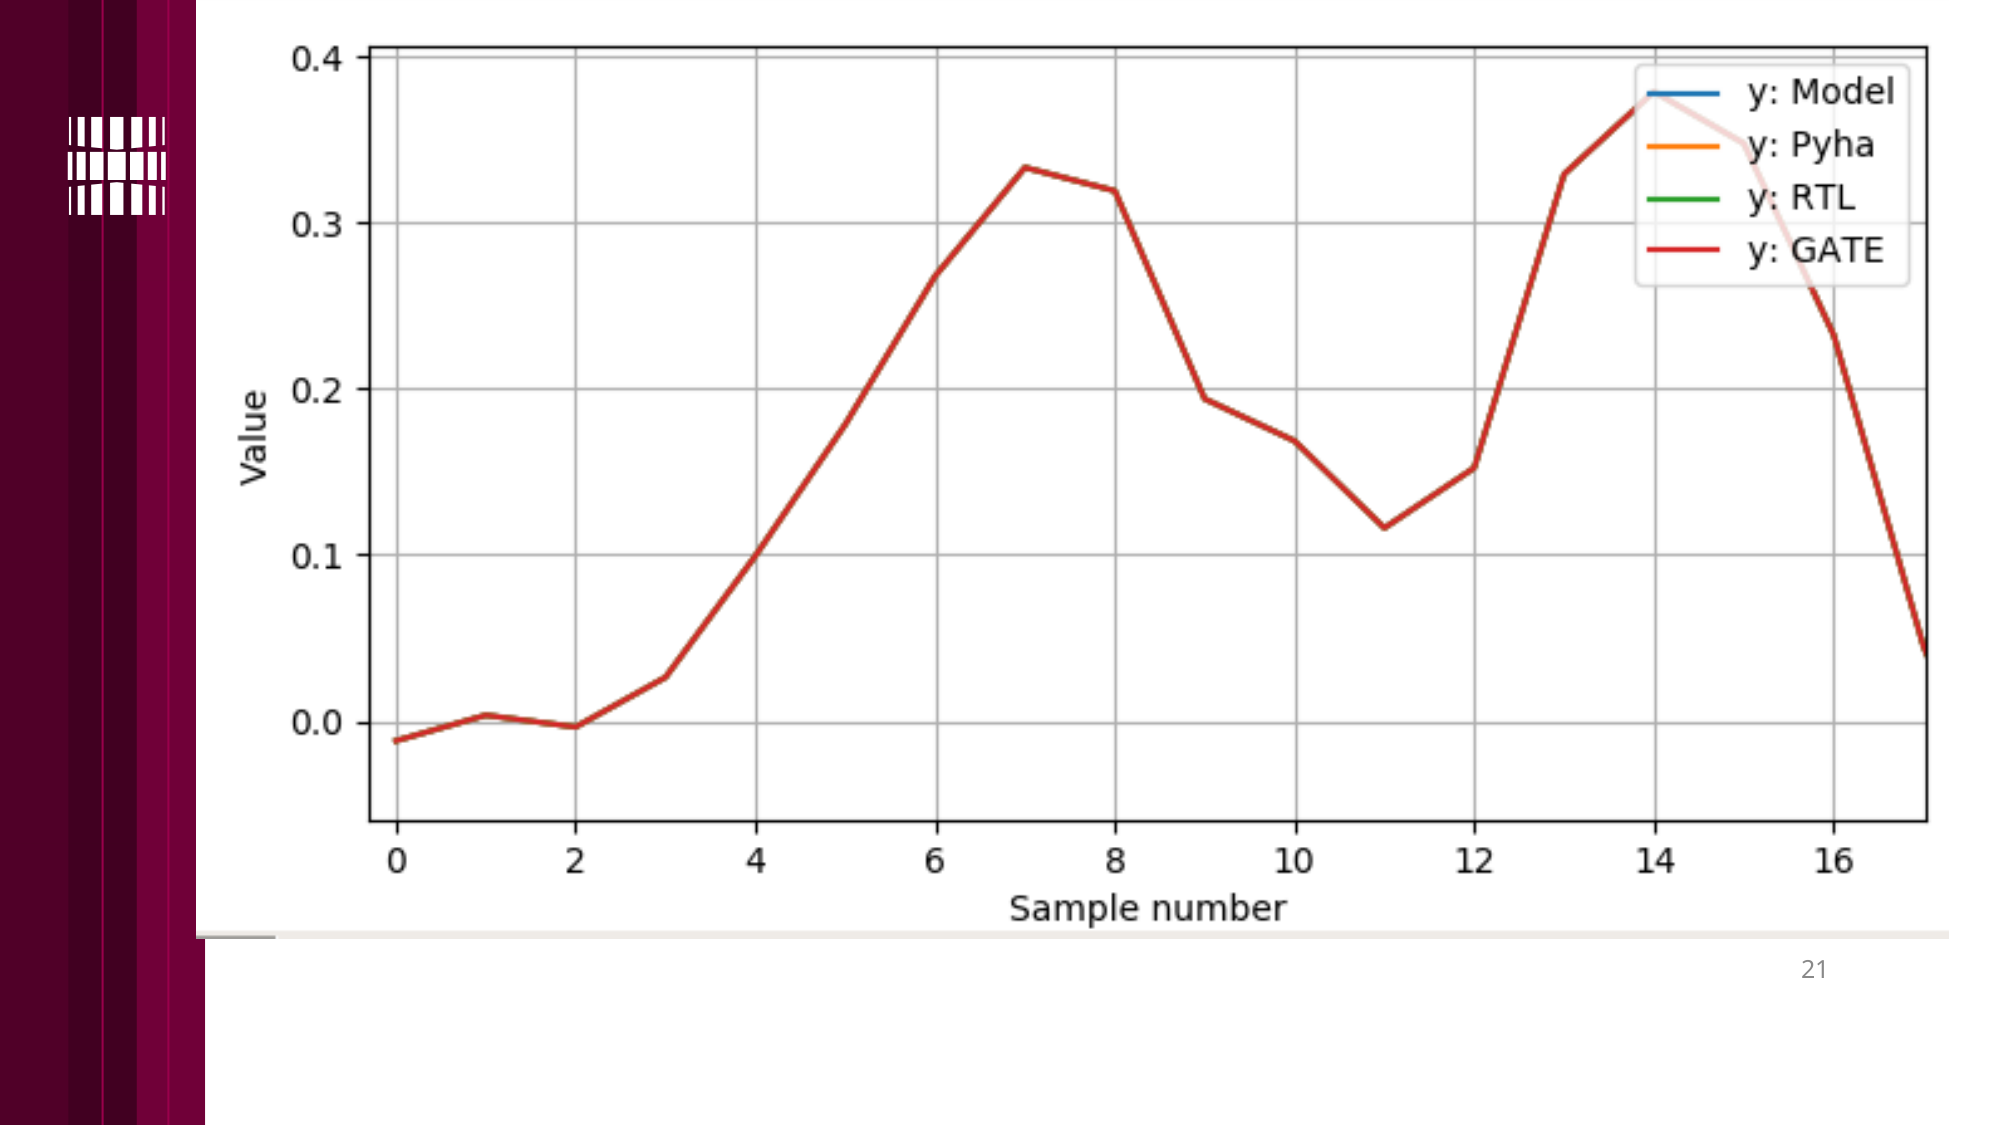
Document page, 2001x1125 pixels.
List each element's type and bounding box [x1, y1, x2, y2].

picture [196, 0, 1949, 939]
